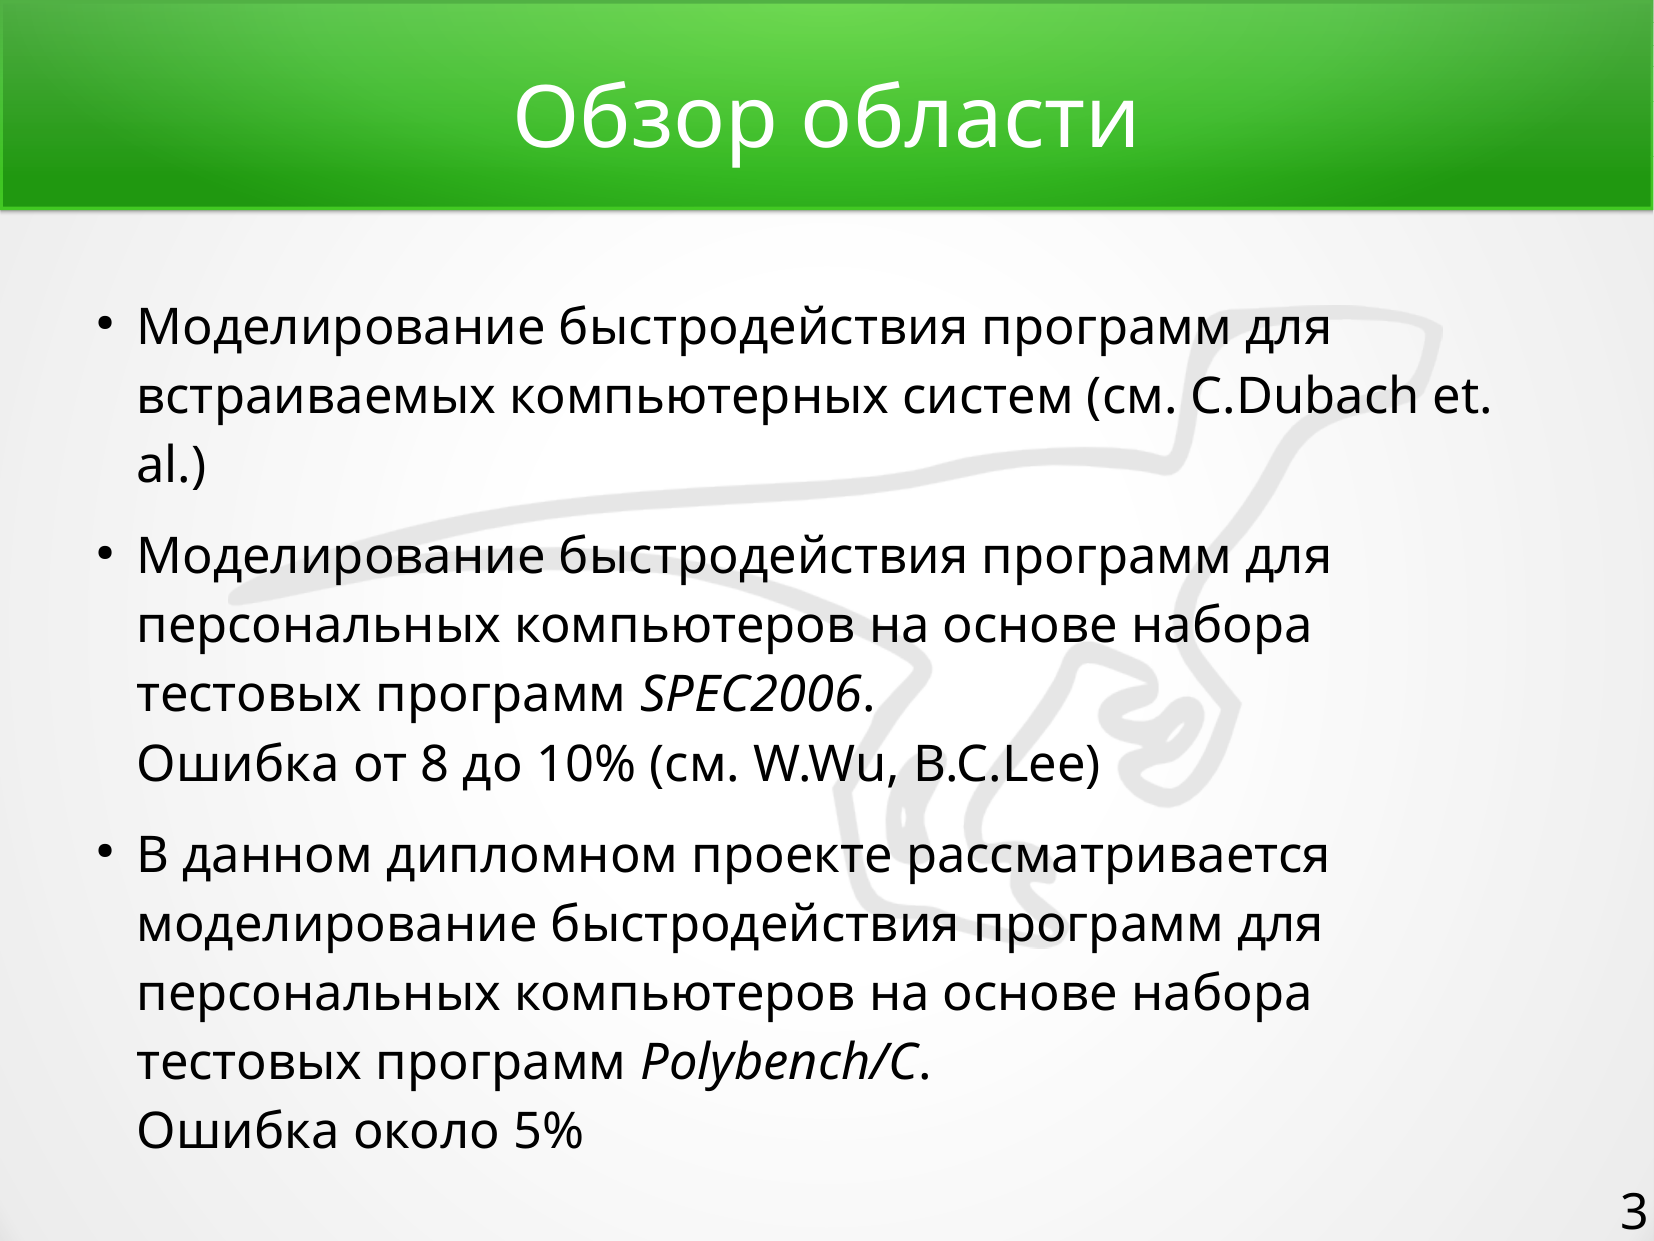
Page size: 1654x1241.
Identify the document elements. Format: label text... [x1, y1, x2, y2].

title Обзор области [82, 49, 1571, 179]
list Моделирование быстродействия программ для встраиваемых компьютерных систем (см. C.Dubach et. al.) Моделирование быстродействия программ для персональных компьютеров на основе набора тестовых программ SPEC2006. Ошибка от 8 до 10% (см. W.Wu, B.C.Lee) В данном дипломном проекте рассматривается моделирование быстродействия программ для персональных компьютеров на основе набора тестовых программ Polybench/C. Ошибка около 5% [82, 290, 1538, 1171]
